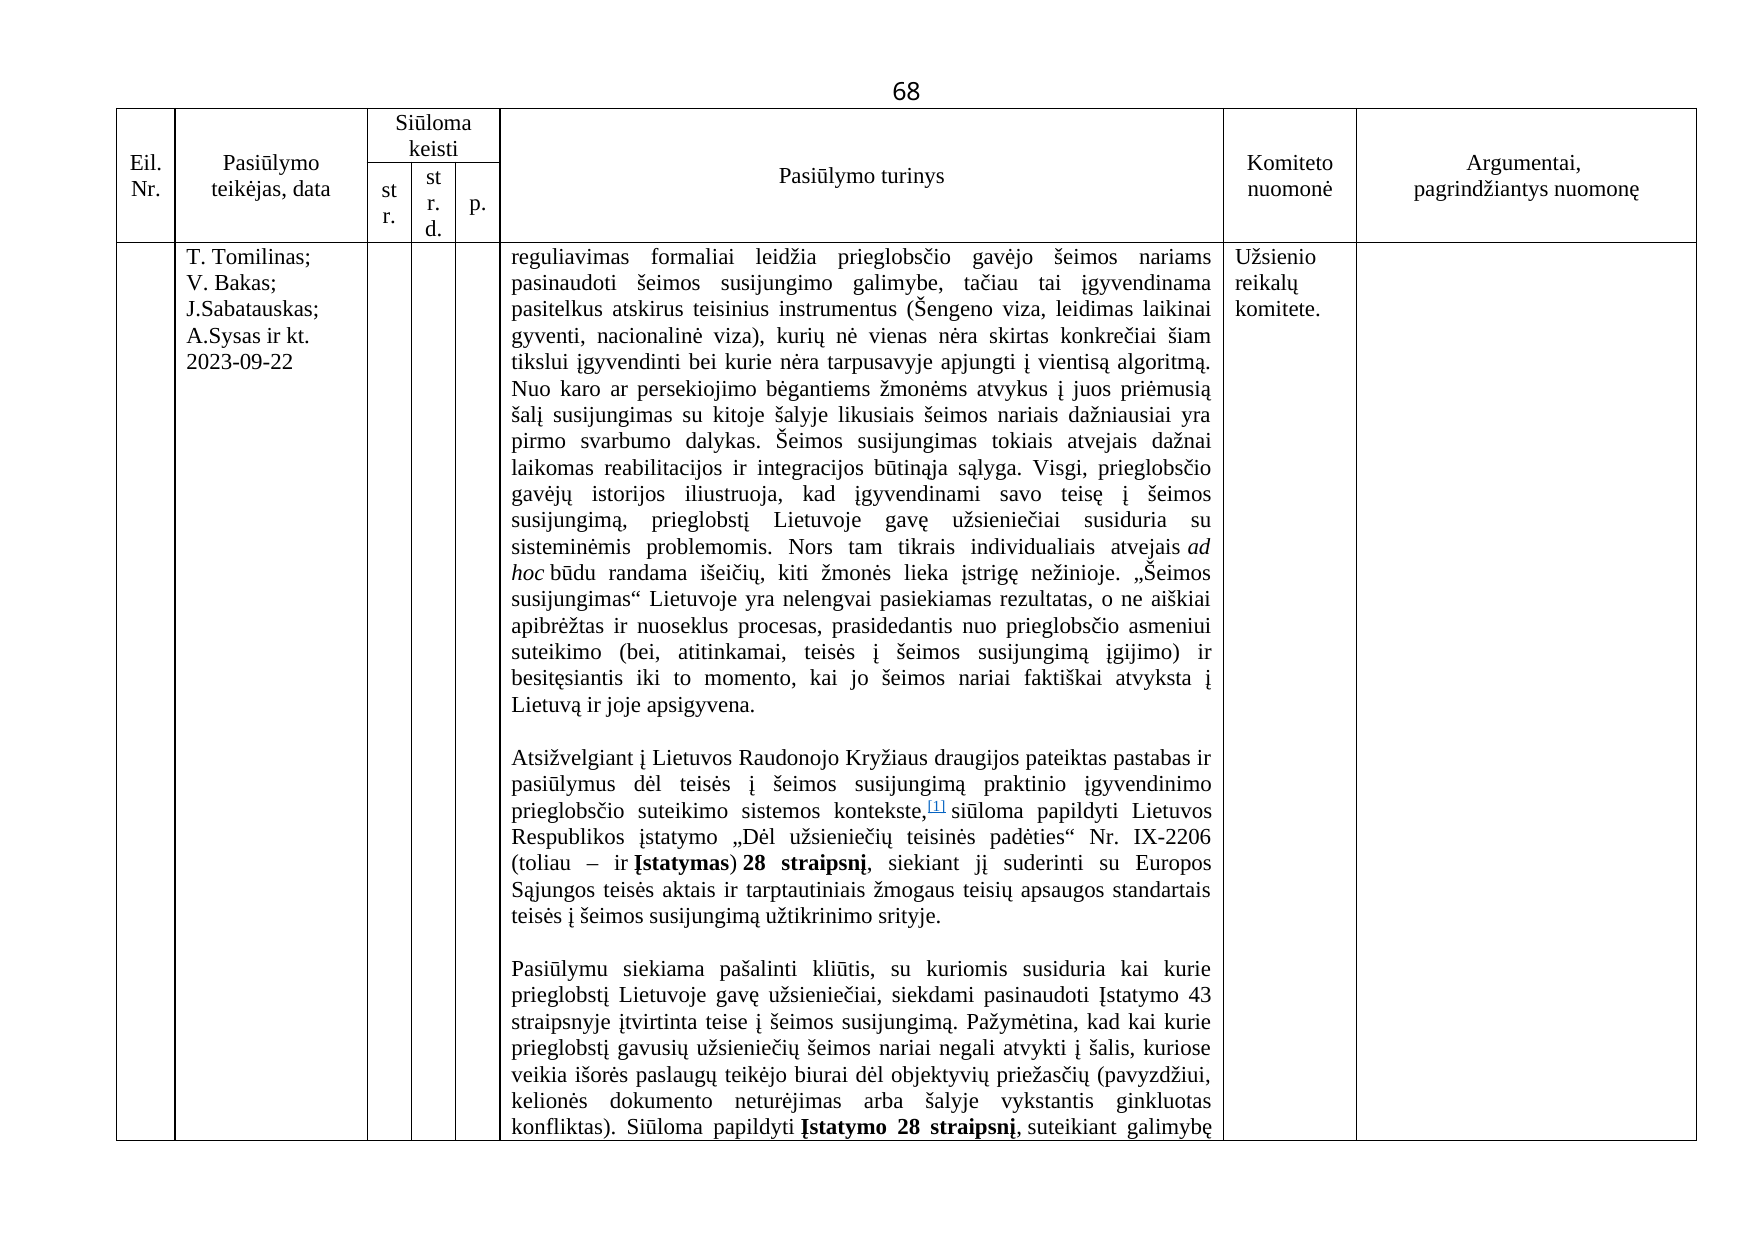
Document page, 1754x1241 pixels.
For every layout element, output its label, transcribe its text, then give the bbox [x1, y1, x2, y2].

table_cell [1357, 243, 1696, 1140]
table_cell str. [368, 163, 411, 242]
table_header Komiteto nuomonė [1224, 109, 1356, 242]
table_header Siūloma keisti [368, 109, 499, 162]
table_header Eil. Nr. [117, 109, 174, 242]
table_cell reguliavimas formaliai leidžia prieglobsčio gavėjo šeimos nariams pasinaudoti šeimos susijungimo galimybe, tačiau tai įgyvendinama pasitelkus atskirus teisinius instrumentus (Šengeno viza, leidimas laikinai gyventi, nacionalinė viza), kurių nė vienas nėra skirtas konkrečiai šiam tikslui įgyvendinti bei kurie nėra tarpusavyje apjungti į vientisą algoritmą. Nuo karo ar persekiojimo bėgantiems žmonėms atvykus į juos priėmusią šalį susijungimas su kitoje šalyje likusiais šeimos nariais dažniausiai yra pirmo svarbumo dalykas. Šeimos susijungimas tokiais atvejais dažnai laikomas reabilitacijos ir integracijos būtinąja sąlyga. Visgi, prieglobsčio gavėjų istorijos iliustruoja, kad įgyvendinami savo teisę į šeimos susijungimą, prieglobstį Lietuvoje gavę užsieniečiai susiduria su sisteminėmis problemomis. Nors tam tikrais individualiais atvejais ad hoc būdu randama išeičių, kiti žmonės lieka įstrigę nežinioje. „Šeimos susijungimas“ Lietuvoje yra nelengvai pasiekiamas rezultatas, o ne aiškiai apibrėžtas ir nuoseklus procesas, prasidedantis nuo prieglobsčio asmeniui suteikimo (bei, atitinkamai, teisės į šeimos susijungimą įgijimo) ir besitęsiantis iki to momento, kai jo šeimos nariai faktiškai atvyksta į Lietuvą ir joje apsigyvena. Atsižvelgiant į Lietuvos Raudonojo Kryžiaus draugijos pateiktas pastabas ir pasiūlymus dėl teisės į šeimos susijungimą praktinio įgyvendinimo prieglobsčio suteikimo sistemos kontekste,[1] siūloma papildyti Lietuvos Respublikos įstatymo „Dėl užsieniečių teisinės padėties“ Nr. IX-2206 (toliau – ir Įstatymas) 28 straipsnį, siekiant jį suderinti su Europos Sąjungos teisės aktais ir tarptautiniais žmogaus teisių apsaugos standartais teisės į šeimos susijungimą užtikrinimo srityje. Pasiūlymu siekiama pašalinti kliūtis, su kuriomis susiduria kai kurie prieglobstį Lietuvoje gavę užsieniečiai, siekdami pasinaudoti Įstatymo 43 straipsnyje įtvirtinta teise į šeimos susijungimą. Pažymėtina, kad kai kurie prieglobstį gavusių užsieniečių šeimos nariai negali atvykti į šalis, kuriose veikia išorės paslaugų teikėjo biurai dėl objektyvių priežasčių (pavyzdžiui, kelionės dokumento neturėjimas arba šalyje vykstantis ginkluotas konfliktas). Siūloma papildyti Įstatymo 28 straipsnį, suteikiant galimybę [501, 243, 1223, 1140]
table_header Pasiūlymo turinys [501, 109, 1223, 242]
table_cell T. Tomilinas; V. Bakas; J.Sabatauskas; A.Sysas ir kt. 2023-09-22 [176, 243, 367, 1140]
table_header Pasiūlymo teikėjas, data [176, 109, 367, 242]
table_cell str. d. [412, 163, 455, 242]
table_cell [368, 243, 411, 1140]
table_header Argumentai, pagrindžiantys nuomonę [1357, 109, 1696, 242]
table_cell p. [456, 163, 499, 242]
table_cell [117, 243, 174, 1140]
table_cell [456, 243, 499, 1140]
table_cell Užsienio reikalų komitete. [1224, 243, 1356, 1140]
table_cell [412, 243, 455, 1140]
